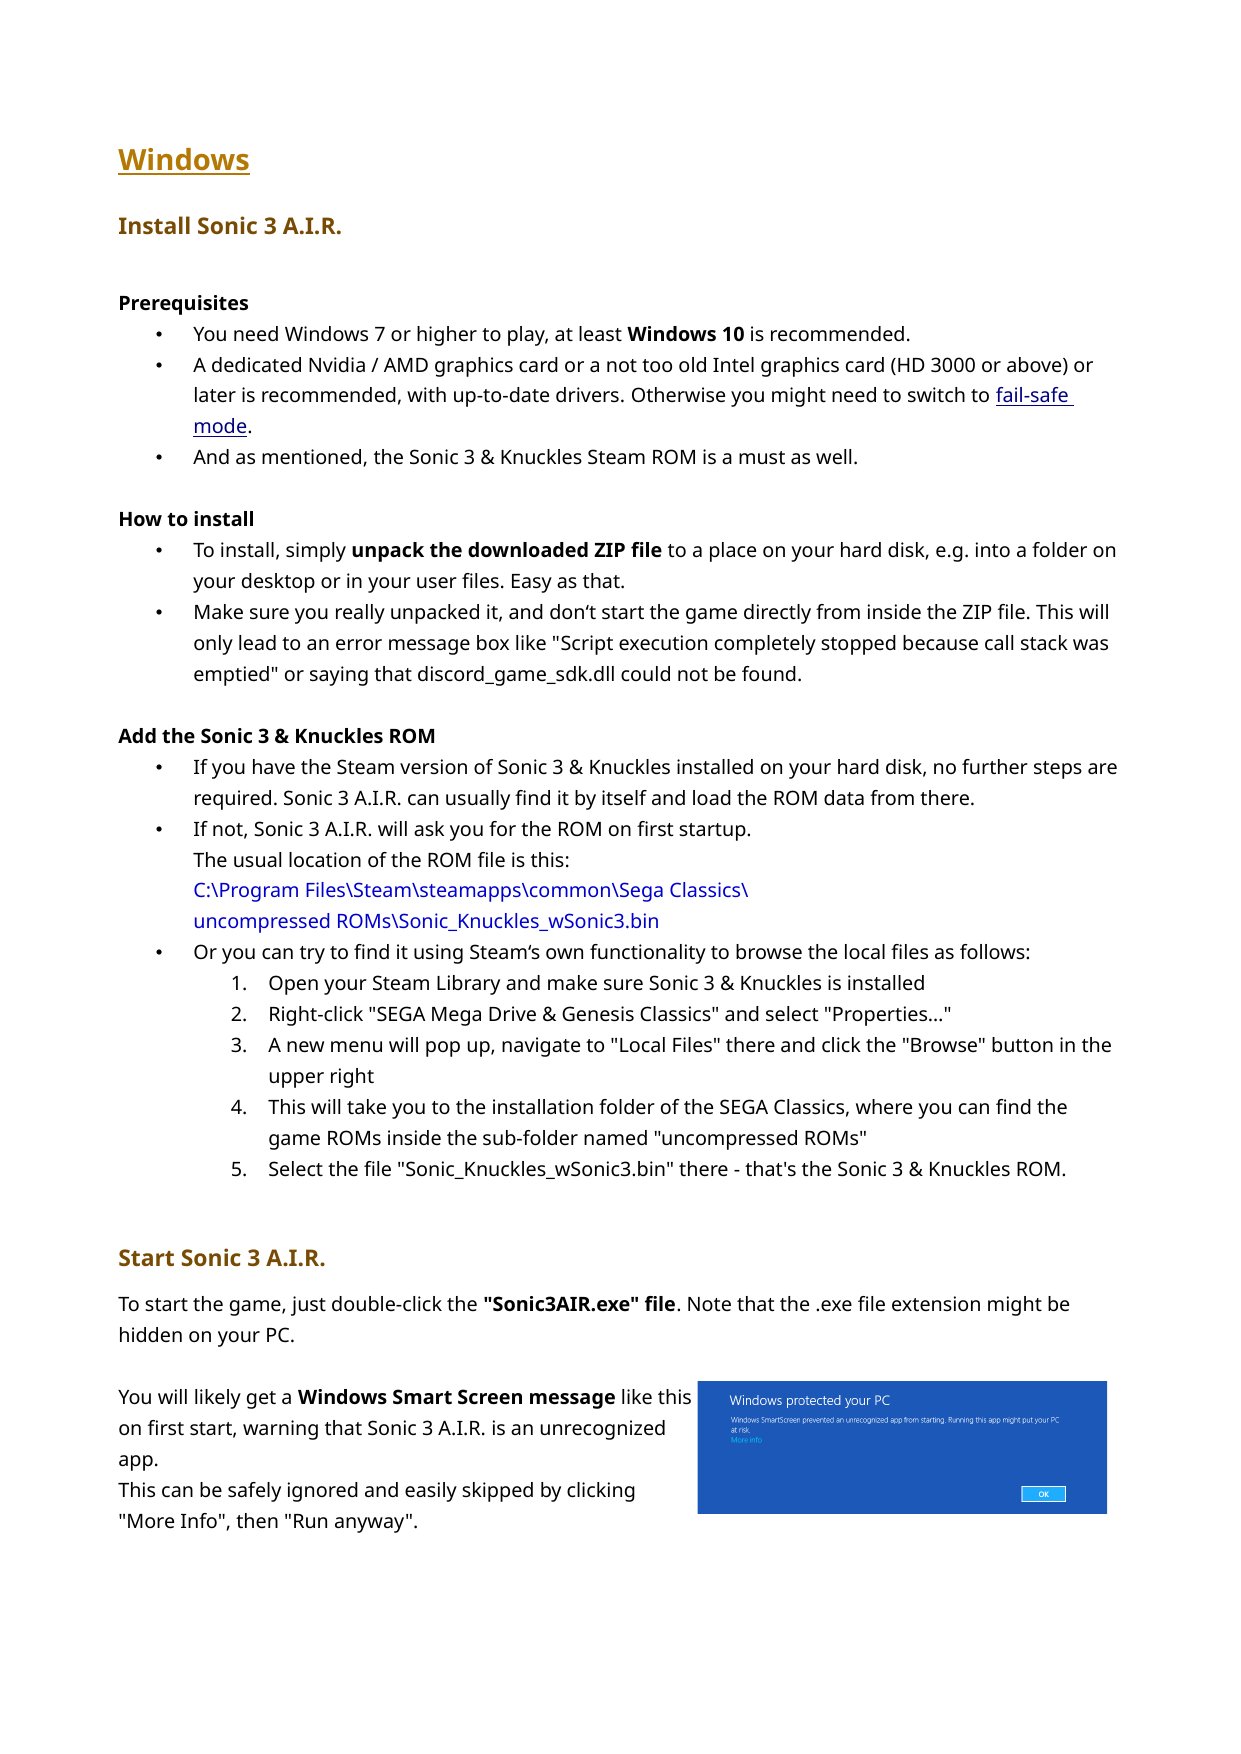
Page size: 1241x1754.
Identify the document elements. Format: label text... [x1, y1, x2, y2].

text You will likely get a Windows Smart Screen message like this on first start, warning that Sonic 3 A.I.R. is an unrecognized app. This can be safely ignored and easily skipped by clicking "More Info", then "Run anyway". [118, 1383, 1122, 1534]
text Add the Sonic 3 & Knuckles ROM [118, 722, 1122, 749]
list This will take you to the installation folder of the SEGA Classics, where you can find the game ROMs inside the sub-folder named "uncompressed ROMs" [231, 1093, 1122, 1151]
list Or you can try to find it using Steam‘s own functionality to browse the local files as follows: [156, 939, 1122, 966]
text How to install [118, 506, 1122, 532]
list You need Windows 7 or higher to play, at least Windows 10 is recommended. [156, 320, 1122, 347]
picture [697, 1381, 1108, 1514]
text To start the game, just double-click the "Sonic3AIR.exe" file. Note that the .exe file extension might be hidden on your PC. [118, 1291, 1122, 1348]
list If not, Sonic 3 A.I.R. will ask you for the ROM on first startup. The usual location of the ROM file is this: C:\Program Files\Steam\steamapps\common\Sega Classics\ uncompressed ROMs\Sonic_Knuckles_wSonic3.bin [156, 815, 1122, 935]
list Right-click "SEGA Mega Drive & Genesis Classics" and select "Properties…" [231, 1001, 1122, 1027]
list Make sure you really unpacked it, and don‘t start the game directly from inside the ZIP file. This will only lead to an error message box like "Script execution completely stopped because call stack was emptied" or saying that discord_game_sdk.dll could not be found. [156, 598, 1122, 687]
subtitle Windows [118, 139, 1122, 179]
list If you have the Steam version of Sonic 3 & Knuckles installed on your hard disk, no further steps are required. Sonic 3 A.I.R. can usually find it by itself and load the ROM data from there. [156, 753, 1122, 811]
subtitle Install Sonic 3 A.I.R. [118, 209, 1122, 241]
list Select the file "Sonic_Knuckles_wSonic3.bin" there - that's the Sonic 3 & Knuckles ROM. [231, 1155, 1122, 1182]
list And as mentioned, the Sonic 3 & Knuckles Steam ROM is a must as well. [156, 444, 1122, 471]
text Prerequisites [118, 289, 1122, 316]
list A new menu will pop up, navigate to "Local Files" there and click the "Browse" button in the upper right [231, 1031, 1122, 1089]
list To install, simply unpack the downloaded ZIP file to a place on your hard disk, e.g. into a folder on your desktop or in your user files. Easy as that. [156, 536, 1122, 594]
subtitle Start Sonic 3 A.I.R. [118, 1242, 1122, 1273]
list Open your Steam Library and make sure Sonic 3 & Knuckles is installed [231, 969, 1122, 997]
list A dedicated Nvidia / AMD graphics card or a not too old Intel graphics card (HD 3000 or above) or later is recommended, with up-to-date drivers. Otherwise you might need to switch to fail-safe mode. [156, 351, 1122, 440]
